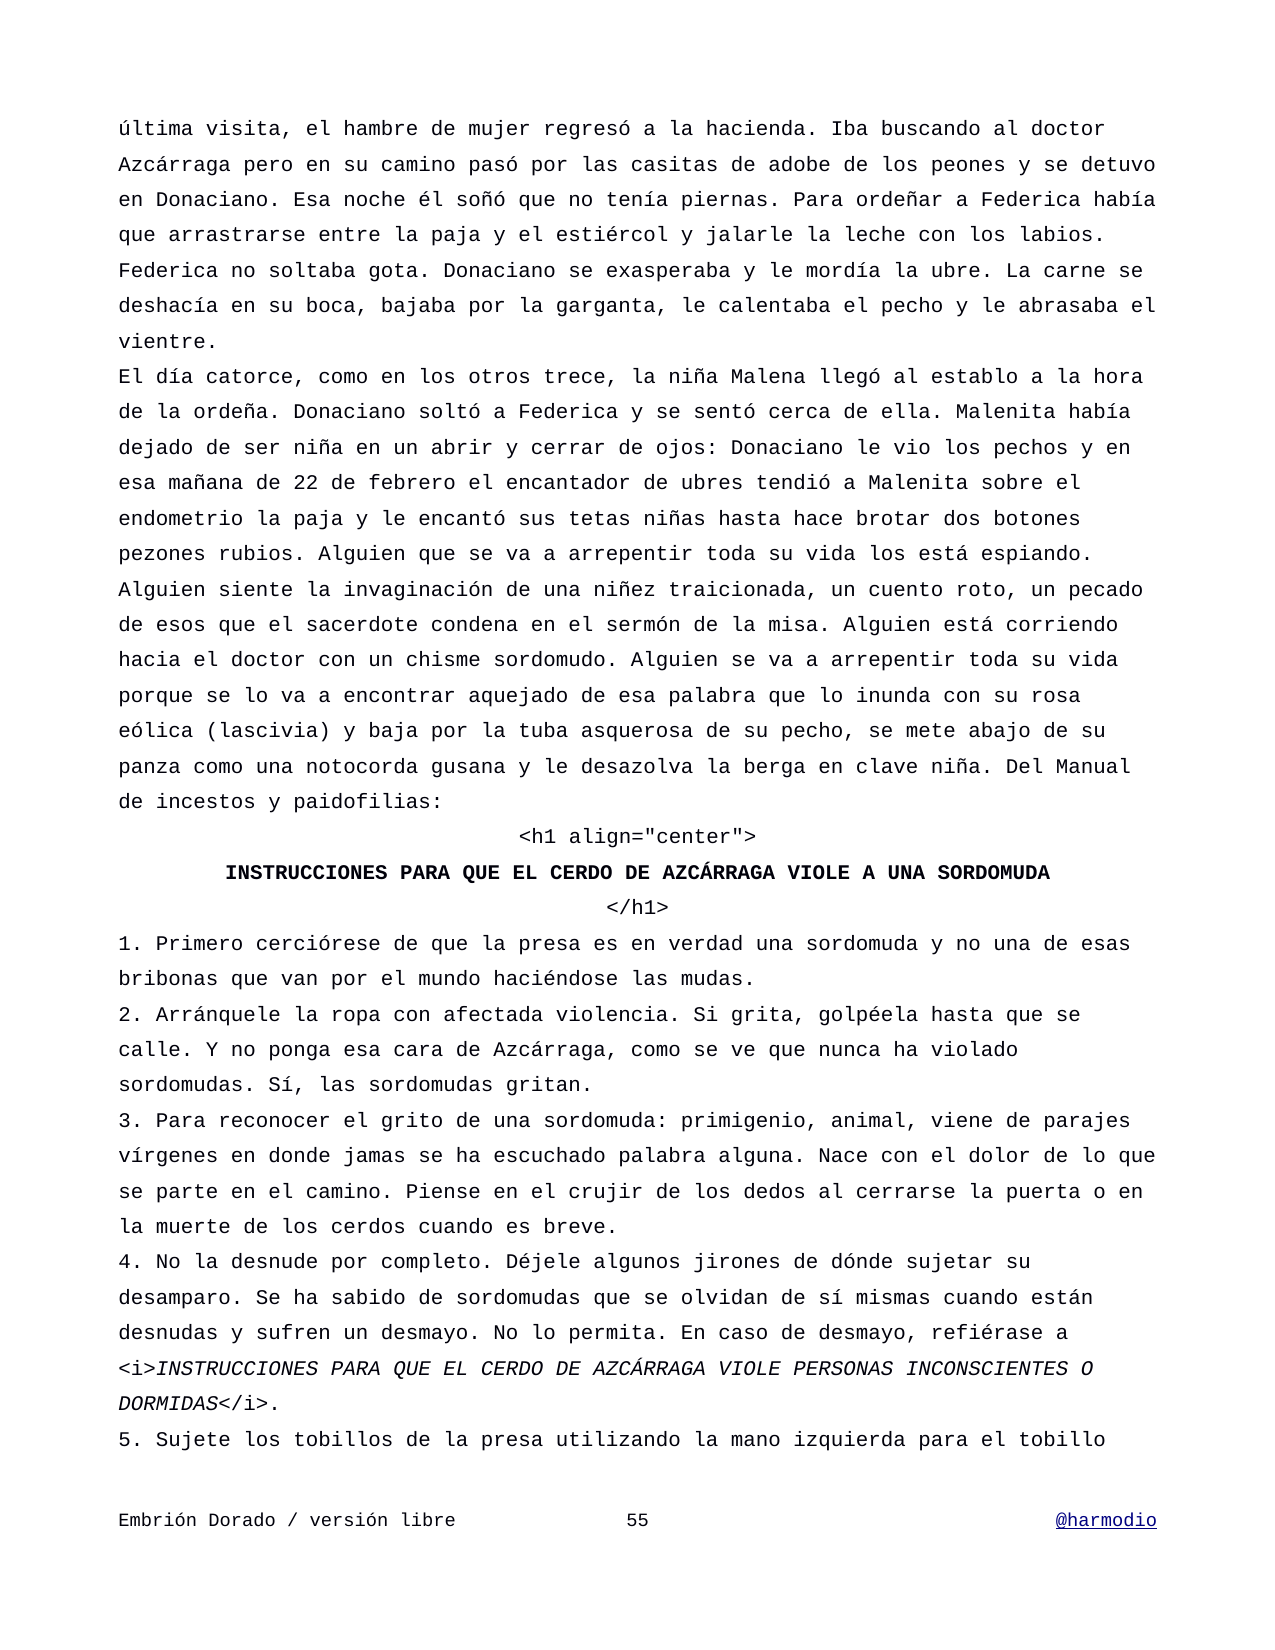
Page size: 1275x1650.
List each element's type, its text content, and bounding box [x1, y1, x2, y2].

text El día catorce, como en los otros trece, la niña Malena llegó al establo a la hora de la ordeña. Donaciano soltó a Federica y se sentó cerca de ella. Malenita había dejado de ser niña en un abrir y cerrar de ojos: Donaciano le vio los pechos y en esa mañana de 22 de febrero el encantador de ubres tendió a Malenita sobre el endometrio la paja y le encantó sus tetas niñas hasta hace brotar dos botones pezones rubios. Alguien que se va a arrepentir toda su vida los está espiando. Alguien siente la invaginación de una niñez traicionada, un cuento roto, un pecado de esos que el sacerdote condena en el sermón de la misa. Alguien está corriendo hacia el doctor con un chisme sordomudo. Alguien se va a arrepentir toda su vida porque se lo va a encontrar aquejado de esa palabra que lo inunda con su rosa eólica (lascivia) y baja por la tuba asquerosa de su pecho, se mete abajo de su panza como una notocorda gusana y le desazolva la berga en clave niña. Del Manual de incestos y paidofilias: [118, 366, 1157, 815]
text 3. Para reconocer el grito de una sordomuda: primigenio, animal, viene de parajes vírgenes en donde jamas se ha escuchado palabra alguna. Nace con el dolor de lo que se parte en el camino. Piense en el crujir de los dedos al cerrarse la puerta o en la muerte de los cerdos cuando es breve. [118, 1110, 1157, 1240]
text 5. Sujete los tobillos de la presa utilizando la mano izquierda para el tobillo [118, 1428, 1157, 1452]
text 4. No la desnude por completo. Déjele algunos jirones de dónde sujetar su desamparo. Se ha sabido de sordomudas que se olvidan de sí mismas cuando están desnudas y sufren un desmayo. No lo permita. En caso de desmayo, refiérase a <i>INSTRUCCIONES PARA QUE EL CERDO DE AZCÁRRAGA VIOLE PERSONAS INCONSCIENTES O DORMIDAS</i>. [118, 1251, 1157, 1417]
text </h1> [118, 897, 1157, 921]
text última visita, el hambre de mujer regresó a la hacienda. Iba buscando al doctor Azcárraga pero en su camino pasó por las casitas de adobe de los peones y se detuvo en Donaciano. Esa noche él soñó que no tenía piernas. Para ordeñar a Federica había que arrastrarse entre la paja y el estiércol y jalarle la leche con los labios. Federica no soltaba gota. Donaciano se exasperaba y le mordía la ubre. La carne se deshacía en su boca, bajaba por la garganta, le calentaba el pecho y le abrasaba el vientre. [118, 118, 1157, 354]
text 2. Arránquele la ropa con afectada violencia. Si grita, golpéela hasta que se calle. Y no ponga esa cara de Azcárraga, como se ve que nunca ha violado sordomudas. Sí, las sordomudas gritan. [118, 1003, 1157, 1098]
text 1. Primero cerciórese de que la presa es en verdad una sordomuda y no una de esas bribonas que van por el mundo haciéndose las mudas. [118, 933, 1157, 992]
text INSTRUCCIONES PARA QUE EL CERDO DE AZCÁRRAGA VIOLE A UNA SORDOMUDA [118, 862, 1157, 886]
text <h1 align="center"> [118, 826, 1157, 850]
